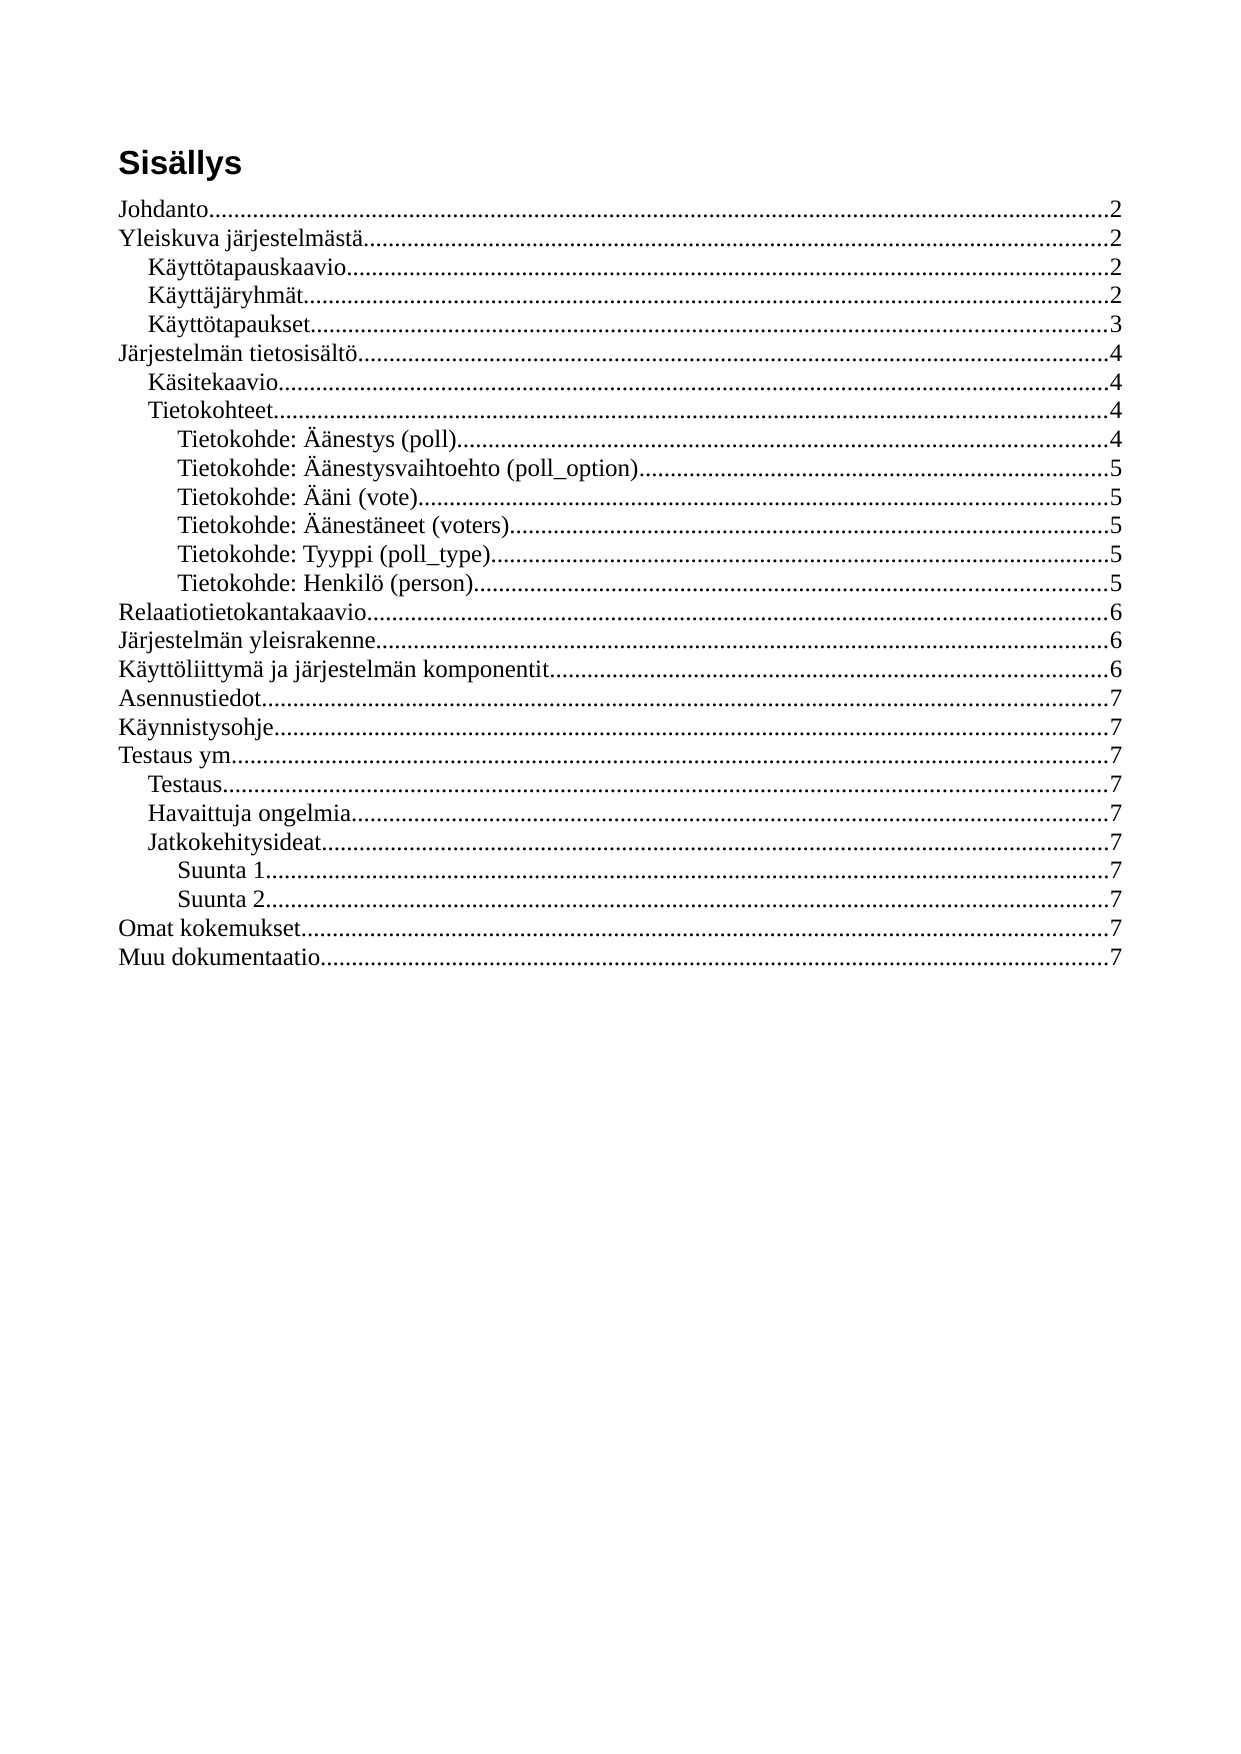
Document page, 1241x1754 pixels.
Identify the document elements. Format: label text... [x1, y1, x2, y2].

text Järjestelmän yleisrakenne 6 [118, 625, 1122, 654]
text Tietokohde: Henkilö (person) 5 [177, 568, 1122, 597]
text Suunta 1 7 [177, 855, 1122, 884]
text Käsitekaavio 4 [148, 367, 1122, 395]
text Käyttötapauskaavio 2 [148, 252, 1122, 280]
text Tietokohde: Tyyppi (poll_type) 5 [177, 539, 1122, 568]
text Tietokohteet 4 [148, 395, 1122, 424]
text Käyttötapaukset 3 [148, 309, 1122, 338]
text Muu dokumentaatio 7 [118, 942, 1122, 970]
text Asennustiedot 7 [118, 683, 1122, 712]
subtitle Sisällys [118, 143, 1122, 182]
text Omat kokemukset 7 [118, 913, 1122, 942]
text Testaus 7 [148, 769, 1122, 798]
text Yleiskuva järjestelmästä 2 [118, 223, 1122, 252]
text Käynnistysohje 7 [118, 712, 1122, 740]
text Tietokohde: Äänestysvaihtoehto (poll_option) 5 [177, 453, 1122, 482]
text Relaatiotietokantakaavio 6 [118, 597, 1122, 625]
text Tietokohde: Äänestäneet (voters) 5 [177, 510, 1122, 539]
text Jatkokehitysideat 7 [148, 827, 1122, 855]
text Testaus ym. 7 [118, 740, 1122, 769]
text Käyttöliittymä ja järjestelmän komponentit 6 [118, 654, 1122, 683]
text Tietokohde: Äänestys (poll) 4 [177, 424, 1122, 453]
text Johdanto 2 [118, 194, 1122, 223]
text Käyttäjäryhmät 2 [148, 280, 1122, 309]
text Havaittuja ongelmia 7 [148, 798, 1122, 827]
text Tietokohde: Ääni (vote) 5 [177, 482, 1122, 510]
text Järjestelmän tietosisältö 4 [118, 338, 1122, 367]
text Suunta 2 7 [177, 884, 1122, 913]
